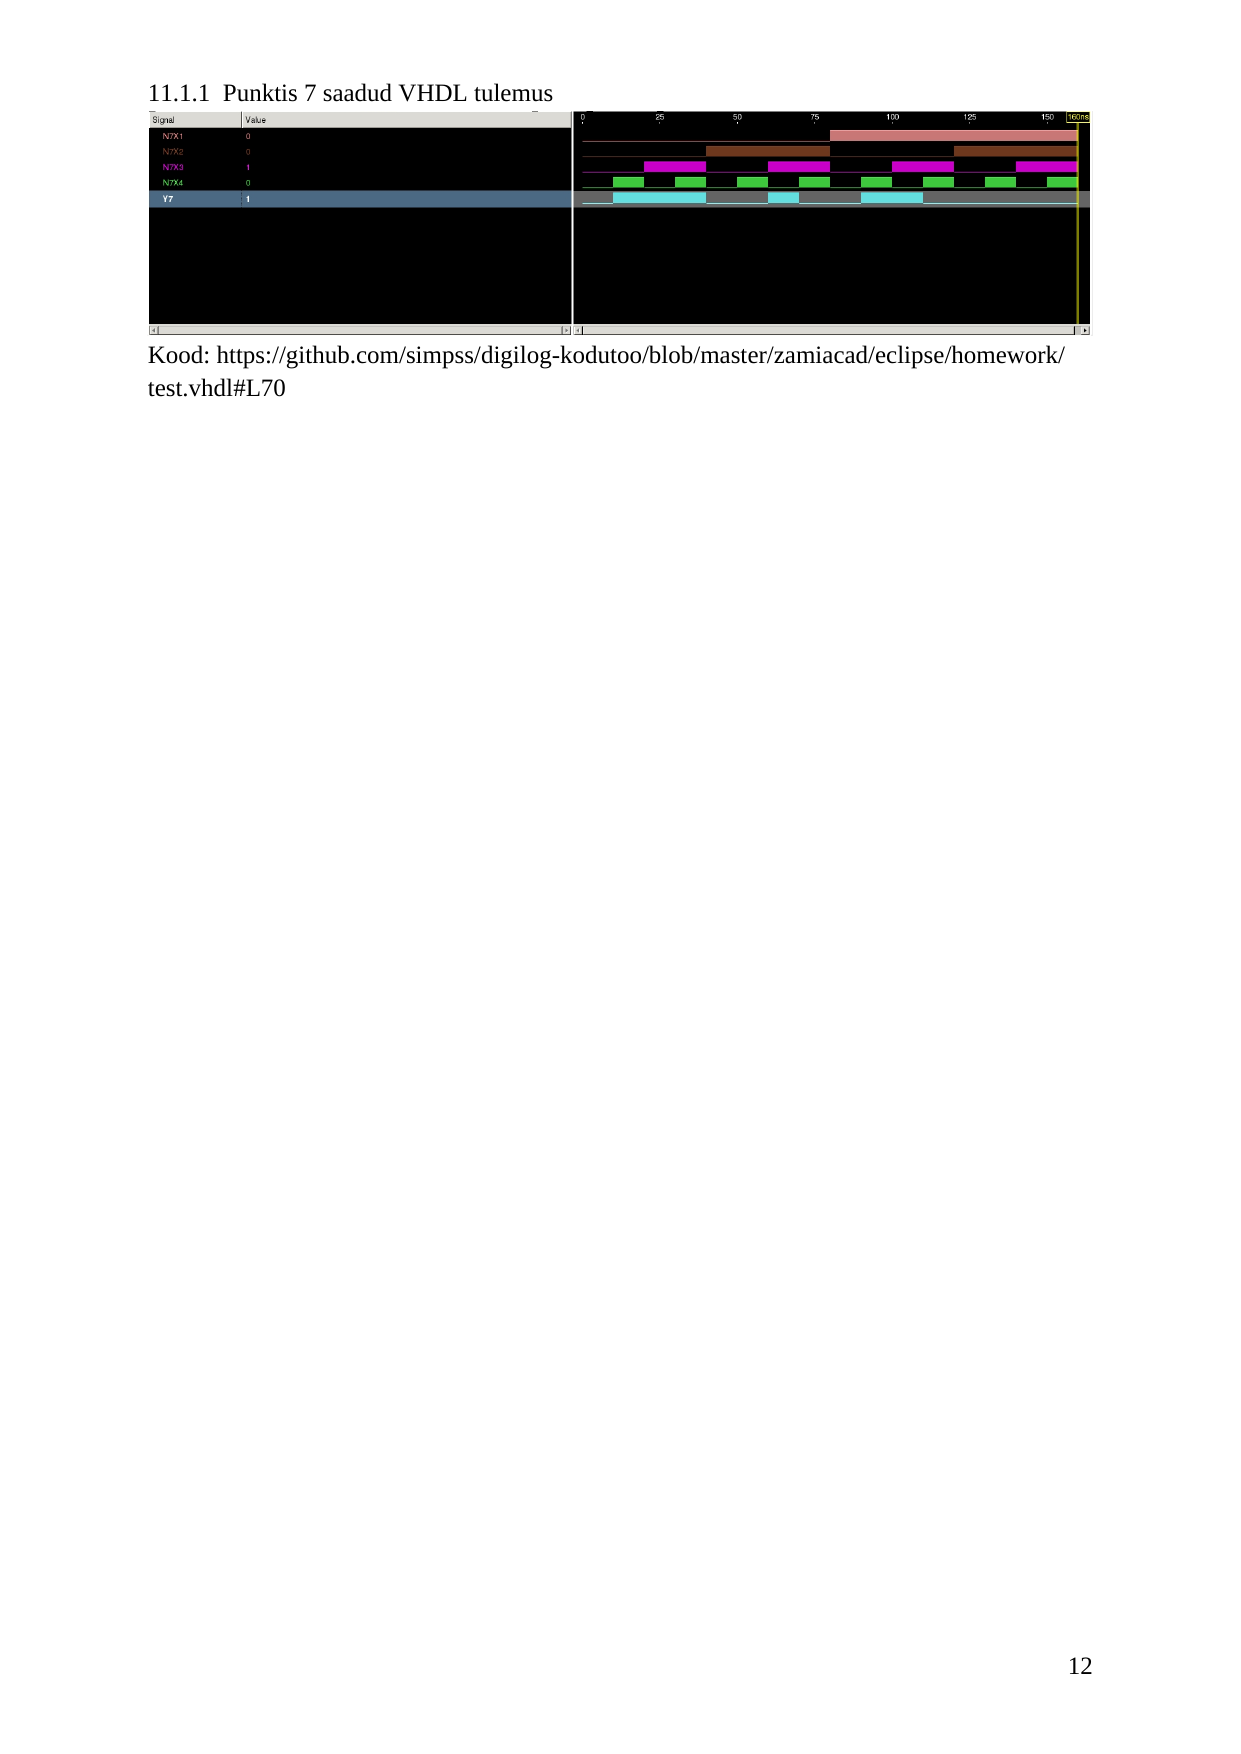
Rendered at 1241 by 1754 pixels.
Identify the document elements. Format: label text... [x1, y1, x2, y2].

picture [147, 111, 1093, 336]
subtitle Punktis 7 saadud VHDL tulemus [148, 78, 1093, 107]
text Kood: https://github.com/simpss/digilog-kodutoo/blob/master/zamiacad/eclipse/homework/test.vhdl#L70 [148, 336, 1093, 402]
